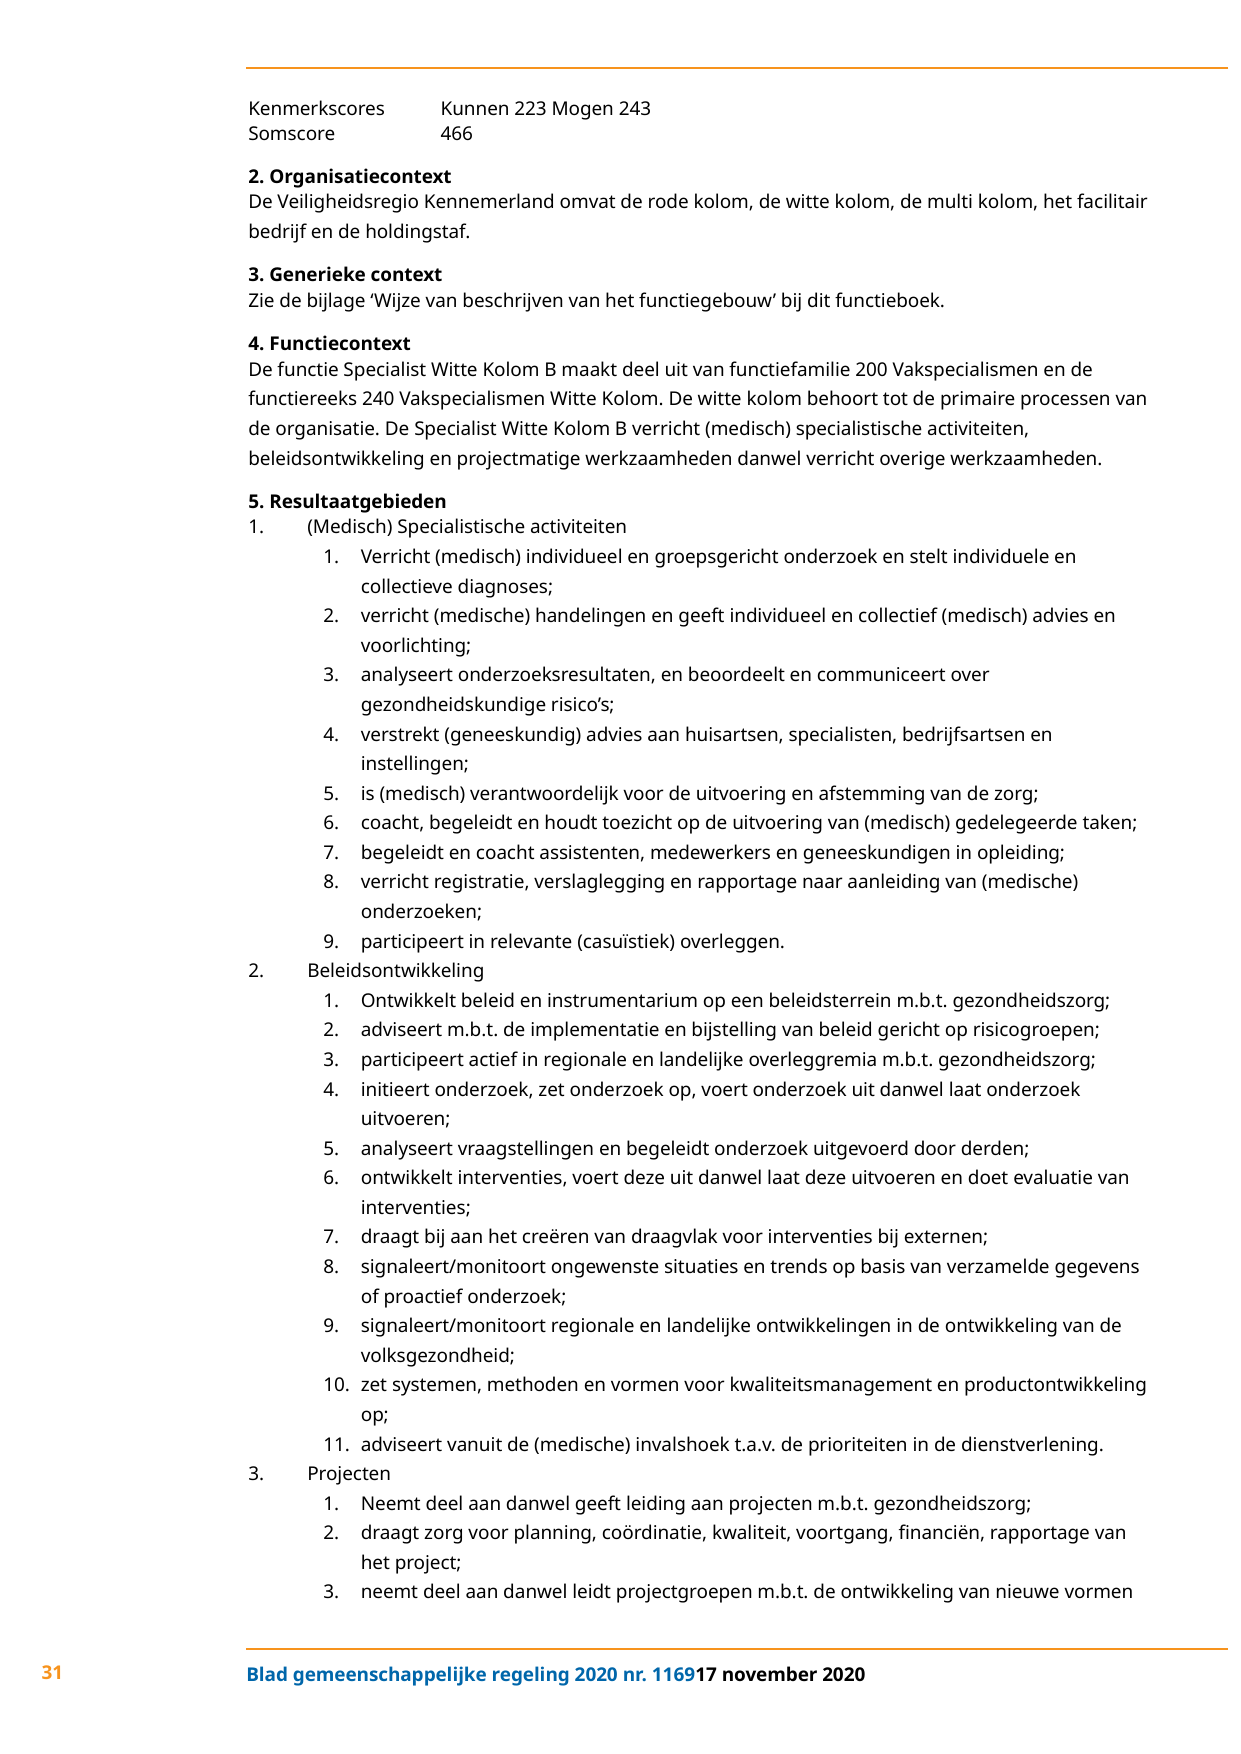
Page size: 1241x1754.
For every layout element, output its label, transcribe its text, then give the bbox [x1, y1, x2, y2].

list Verricht (medisch) individueel en groepsgericht onderzoek en stelt individuele en collectieve diagnoses; [323, 543, 1152, 598]
list ontwikkelt interventies, voert deze uit danwel laat deze uitvoeren en doet evaluatie van interventies; [323, 1164, 1152, 1220]
text Zie de bijlage ‘Wijze van beschrijven van het functiegebouw’ bij dit functieboek. [248, 287, 1152, 313]
text 4. Functiecontext [248, 330, 1152, 356]
list draagt bij aan het creëren van draagvlak voor interventies bij externen; [323, 1224, 1152, 1249]
list Projecten [248, 1460, 1152, 1486]
list is (medisch) verantwoordelijk voor de uitvoering en afstemming van de zorg; [323, 780, 1152, 806]
list neemt deel aan danwel leidt projectgroepen m.b.t. de ontwikkeling van nieuwe vormen [323, 1579, 1152, 1604]
text De Veiligheidsregio Kennemerland omvat de rode kolom, de witte kolom, de multi kolom, het facilitair bedrijf en de holdingstaf. [248, 189, 1152, 244]
table_cell 466 [440, 121, 1152, 146]
list verstrekt (geneeskundig) advies aan huisartsen, specialisten, bedrijfsartsen en instellingen; [323, 721, 1152, 776]
list adviseert m.b.t. de implementatie en bijstelling van beleid gericht op risicogroepen; [323, 1017, 1152, 1042]
list Beleidsontwikkeling [248, 957, 1152, 983]
text 3. Generieke context [248, 261, 1152, 287]
list verricht (medische) handelingen en geeft individueel en collectief (medisch) advies en voorlichting; [323, 602, 1152, 658]
list verricht registratie, verslaglegging en rapportage naar aanleiding van (medische) onderzoeken; [323, 869, 1152, 924]
table_cell Somscore [248, 121, 440, 146]
list signaleert/monitoort regionale en landelijke ontwikkelingen in de ontwikkeling van de volksgezondheid; [323, 1312, 1152, 1368]
text 2. Organisatiecontext [248, 163, 1152, 189]
list analyseert vraagstellingen en begeleidt onderzoek uitgevoerd door derden; [323, 1135, 1152, 1161]
list initieert onderzoek, zet onderzoek op, voert onderzoek uit danwel laat onderzoek uitvoeren; [323, 1076, 1152, 1131]
text De functie Specialist Witte Kolom B maakt deel uit van functiefamilie 200 Vakspecialismen en de functiereeks 240 Vakspecialismen Witte Kolom. De witte kolom behoort tot de primaire processen van de organisatie. De Specialist Witte Kolom B verricht (medisch) specialistische activiteiten, beleidsontwikkeling en projectmatige werkzaamheden danwel verricht overige werkzaamheden. [248, 356, 1152, 471]
list analyseert onderzoeksresultaten, en beoordeelt en communiceert over gezondheidskundige risico’s; [323, 662, 1152, 717]
list participeert actief in regionale en landelijke overleggremia m.b.t. gezondheidszorg; [323, 1046, 1152, 1072]
list draagt zorg voor planning, coördinatie, kwaliteit, voortgang, financiën, rapportage van het project; [323, 1519, 1152, 1575]
list participeert in relevante (casuïstiek) overleggen. [323, 928, 1152, 953]
list adviseert vanuit de (medische) invalshoek t.a.v. de prioriteiten in de dienstverlening. [323, 1431, 1152, 1456]
list begeleidt en coacht assistenten, medewerkers en geneeskundigen in opleiding; [323, 839, 1152, 865]
list signaleert/monitoort ongewenste situaties en trends op basis van verzamelde gegevens of proactief onderzoek; [323, 1253, 1152, 1308]
list Neemt deel aan danwel geeft leiding aan projecten m.b.t. gezondheidszorg; [323, 1490, 1152, 1516]
list zet systemen, methoden en vormen voor kwaliteitsmanagement en productontwikkeling op; [323, 1372, 1152, 1427]
list coacht, begeleidt en houdt toezicht op de uitvoering van (medisch) gedelegeerde taken; [323, 809, 1152, 835]
text 5. Resultaatgebieden [248, 488, 1152, 514]
list (Medisch) Specialistische activiteiten [248, 514, 1152, 539]
table_cell Kenmerkscores [248, 95, 440, 121]
table_cell Kunnen 223 Mogen 243 [440, 95, 1152, 121]
picture [41, 47, 231, 172]
list Ontwikkelt beleid en instrumentarium op een beleidsterrein m.b.t. gezondheidszorg; [323, 987, 1152, 1013]
